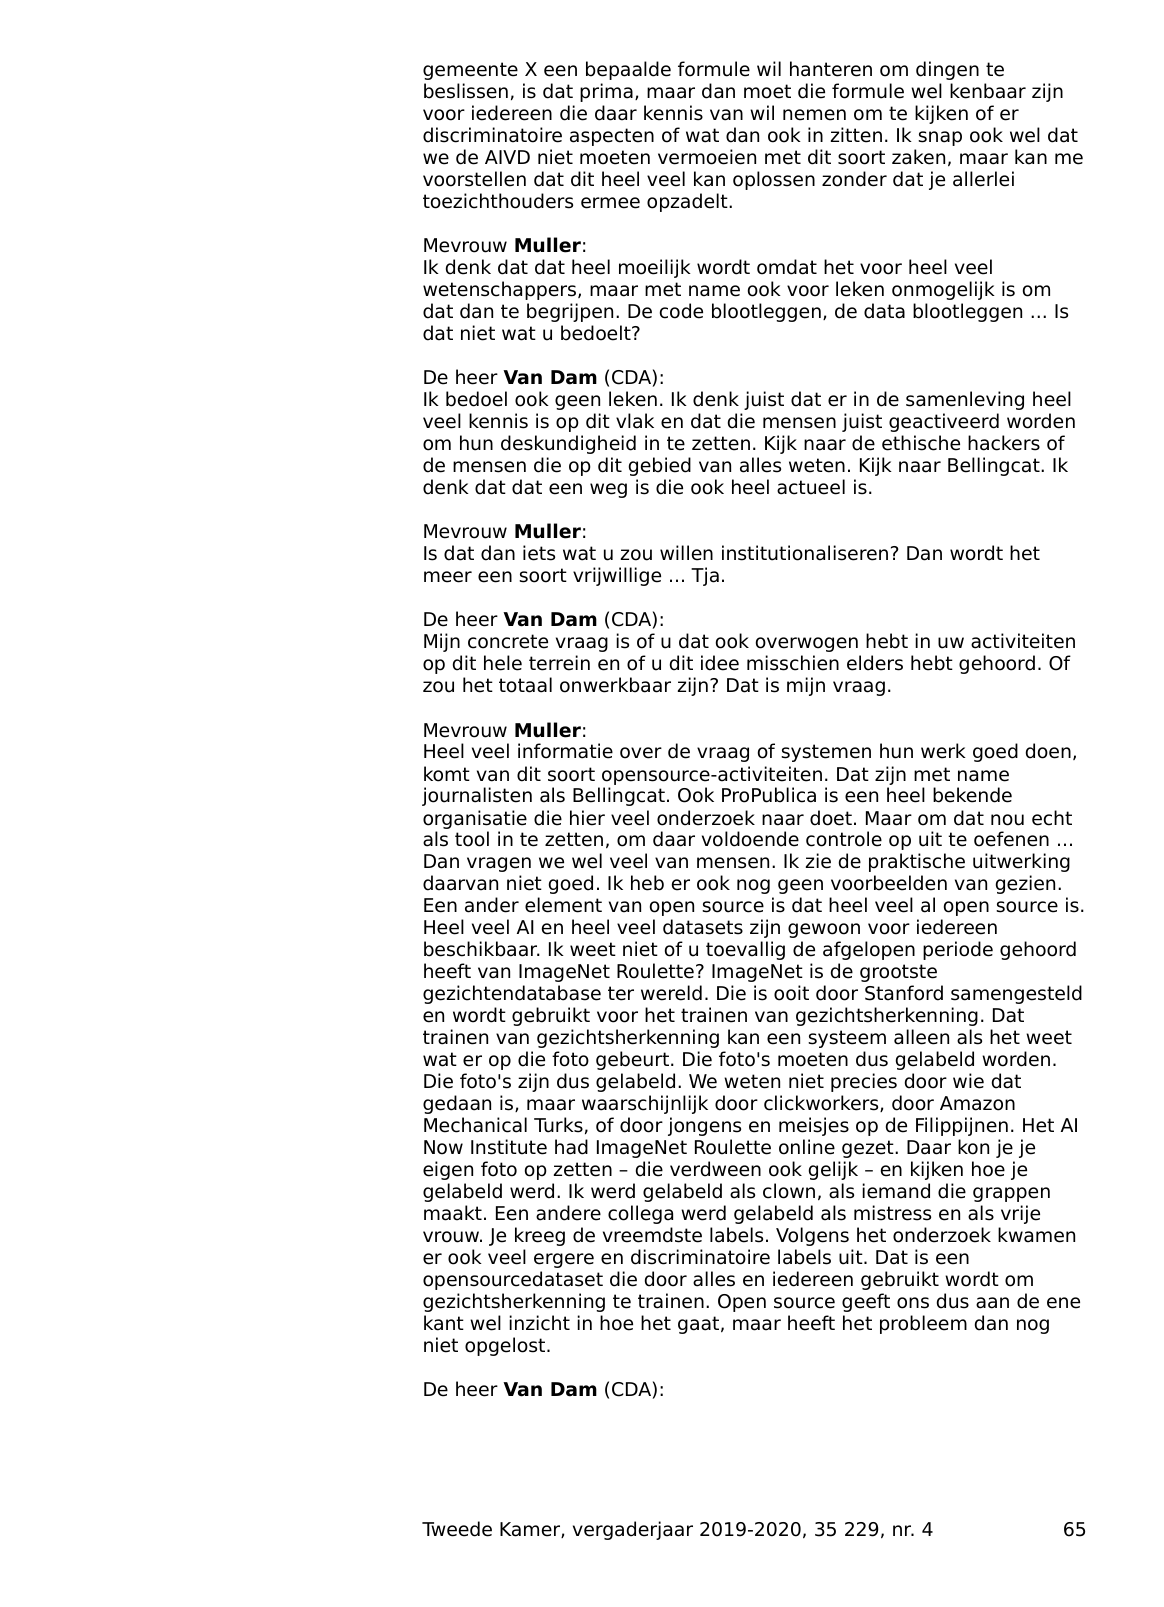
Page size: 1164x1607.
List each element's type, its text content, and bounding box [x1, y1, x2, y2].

text De heer Van Dam (CDA): [422, 1379, 1087, 1401]
text Is dat dan iets wat u zou willen institutionaliseren? Dan wordt het meer een soort vrijwillige ... Tja. [422, 543, 1087, 587]
text Mevrouw Muller: [422, 521, 1087, 543]
text De heer Van Dam (CDA): [422, 367, 1087, 389]
text Heel veel informatie over de vraag of systemen hun werk goed doen, komt van dit soort opensource-activiteiten. Dat zijn met name journalisten als Bellingcat. Ook ProPublica is een heel bekende organisatie die hier veel onderzoek naar doet. Maar om dat nou echt als tool in te zetten, om daar voldoende controle op uit te oefenen ... Dan vragen we wel veel van mensen. Ik zie de praktische uitwerking daarvan niet goed. Ik heb er ook nog geen voorbeelden van gezien. [422, 741, 1087, 895]
text Ik bedoel ook geen leken. Ik denk juist dat er in de samenleving heel veel kennis is op dit vlak en dat die mensen juist geactiveerd worden om hun deskundigheid in te zetten. Kijk naar de ethische hackers of de mensen die op dit gebied van alles weten. Kijk naar Bellingcat. Ik denk dat dat een weg is die ook heel actueel is. [422, 389, 1087, 499]
text Een ander element van open source is dat heel veel al open source is. Heel veel AI en heel veel datasets zijn gewoon voor iedereen beschikbaar. Ik weet niet of u toevallig de afgelopen periode gehoord heeft van ImageNet Roulette? ImageNet is de grootste gezichtendatabase ter wereld. Die is ooit door Stanford samengesteld en wordt gebruikt voor het trainen van gezichtsherkenning. Dat trainen van gezichtsherkenning kan een systeem alleen als het weet wat er op die foto gebeurt. Die foto's moeten dus gelabeld worden. Die foto's zijn dus gelabeld. We weten niet precies door wie dat gedaan is, maar waarschijnlijk door clickworkers, door Amazon Mechanical Turks, of door jongens en meisjes op de Filippijnen. Het AI Now Institute had ImageNet Roulette online gezet. Daar kon je je eigen foto op zetten – die verdween ook gelijk – en kijken hoe je gelabeld werd. Ik werd gelabeld als clown, als iemand die grappen maakt. Een andere collega werd gelabeld als mistress en als vrije vrouw. Je kreeg de vreemdste labels. Volgens het onderzoek kwamen er ook veel ergere en discriminatoire labels uit. Dat is een opensourcedataset die door alles en iedereen gebruikt wordt om gezichtsherkenning te trainen. Open source geeft ons dus aan de ene kant wel inzicht in hoe het gaat, maar heeft het probleem dan nog niet opgelost. [422, 895, 1087, 1357]
text Mevrouw Muller: [422, 235, 1087, 257]
text Ik denk dat dat heel moeilijk wordt omdat het voor heel veel wetenschappers, maar met name ook voor leken onmogelijk is om dat dan te begrijpen. De code blootleggen, de data blootleggen ... Is dat niet wat u bedoelt? [422, 257, 1087, 345]
text Mevrouw Muller: [422, 719, 1087, 741]
text gemeente X een bepaalde formule wil hanteren om dingen te beslissen, is dat prima, maar dan moet die formule wel kenbaar zijn voor iedereen die daar kennis van wil nemen om te kijken of er discriminatoire aspecten of wat dan ook in zitten. Ik snap ook wel dat we de AIVD niet moeten vermoeien met dit soort zaken, maar kan me voorstellen dat dit heel veel kan oplossen zonder dat je allerlei toezichthouders ermee opzadelt. [422, 59, 1087, 213]
text Mijn concrete vraag is of u dat ook overwogen hebt in uw activiteiten op dit hele terrein en of u dit idee misschien elders hebt gehoord. Of zou het totaal onwerkbaar zijn? Dat is mijn vraag. [422, 631, 1087, 697]
text De heer Van Dam (CDA): [422, 609, 1087, 631]
